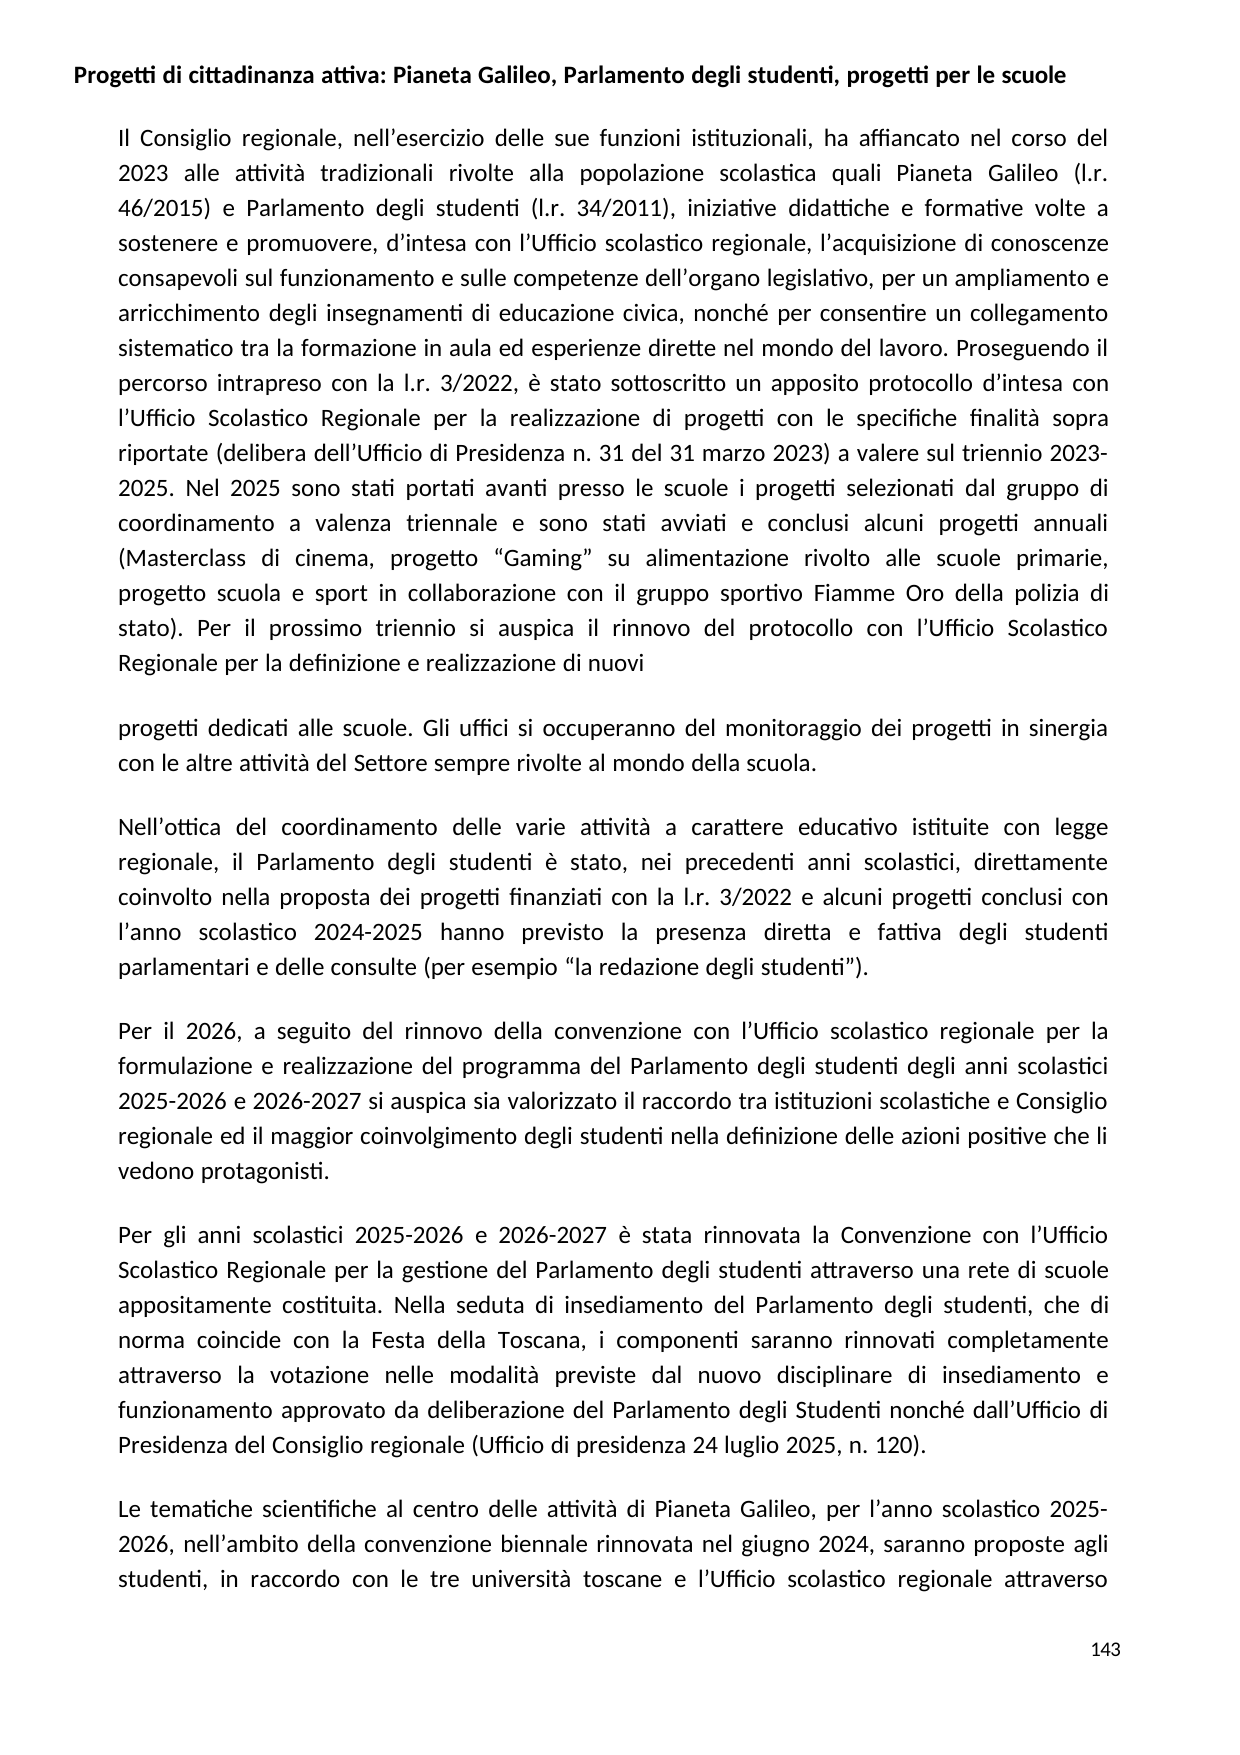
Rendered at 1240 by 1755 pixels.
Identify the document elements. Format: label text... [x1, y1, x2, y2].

text Il Consiglio regionale, nell’esercizio delle sue funzioni istituzionali, ha affiancato nel corso del 2023 alle attività tradizionali rivolte alla popolazione scolastica quali Pianeta Galileo (l.r. 46/2015) e Parlamento degli studenti (l.r. 34/2011), iniziative didattiche e formative volte a sostenere e promuovere, d’intesa con l’Ufficio scolastico regionale, l’acquisizione di conoscenze consapevoli sul funzionamento e sulle competenze dell’organo legislativo, per un ampliamento e arricchimento degli insegnamenti di educazione civica, nonché per consentire un collegamento sistematico tra la formazione in aula ed esperienze dirette nel mondo del lavoro. Proseguendo il percorso intrapreso con la l.r. 3/2022, è stato sottoscritto un apposito protocollo d’intesa con l’Ufficio Scolastico Regionale per la realizzazione di progetti con le specifiche finalità sopra riportate (delibera dell’Ufficio di Presidenza n. 31 del 31 marzo 2023) a valere sul triennio 2023-2025. Nel 2025 sono stati portati avanti presso le scuole i progetti selezionati dal gruppo di coordinamento a valenza triennale e sono stati avviati e conclusi alcuni progetti annuali (Masterclass di cinema, progetto “Gaming” su alimentazione rivolto alle scuole primarie, progetto scuola e sport in collaborazione con il gruppo sportivo Fiamme Oro della polizia di stato). Per il prossimo triennio si auspica il rinnovo del protocollo con l’Ufficio Scolastico Regionale per la definizione e realizzazione di nuovi [118, 122, 1109, 678]
subtitle Progetti di cittadinanza attiva: Pianeta Galileo, Parlamento degli studenti, progetti per le scuole [74, 59, 1109, 89]
text Per gli anni scolastici 2025-2026 e 2026-2027 è stata rinnovata la Convenzione con l’Ufficio Scolastico Regionale per la gestione del Parlamento degli studenti attraverso una rete di scuole appositamente costituita. Nella seduta di insediamento del Parlamento degli studenti, che di norma coincide con la Festa della Toscana, i componenti saranno rinnovati completamente attraverso la votazione nelle modalità previste dal nuovo disciplinare di insediamento e funzionamento approvato da deliberazione del Parlamento degli Studenti nonché dall’Ufficio di Presidenza del Consiglio regionale (Ufficio di presidenza 24 luglio 2025, n. 120). [118, 1219, 1109, 1460]
text progetti dedicati alle scuole. Gli uffici si occuperanno del monitoraggio dei progetti in sinergia con le altre attività del Settore sempre rivolte al mondo della scuola. [118, 712, 1109, 777]
text Le tematiche scientifiche al centro delle attività di Pianeta Galileo, per l’anno scolastico 2025-2026, nell’ambito della convenzione biennale rinnovata nel giugno 2024, saranno proposte agli studenti, in raccordo con le tre università toscane e l’Ufficio scolastico regionale attraverso [118, 1493, 1109, 1594]
text Nell’ottica del coordinamento delle varie attività a carattere educativo istituite con legge regionale, il Parlamento degli studenti è stato, nei precedenti anni scolastici, direttamente coinvolto nella proposta dei progetti finanziati con la l.r. 3/2022 e alcuni progetti conclusi con l’anno scolastico 2024-2025 hanno previsto la presenza diretta e fattiva degli studenti parlamentari e delle consulte (per esempio “la redazione degli studenti”). [118, 811, 1109, 981]
text Per il 2026, a seguito del rinnovo della convenzione con l’Ufficio scolastico regionale per la formulazione e realizzazione del programma del Parlamento degli studenti degli anni scolastici 2025-2026 e 2026-2027 si auspica sia valorizzato il raccordo tra istituzioni scolastiche e Consiglio regionale ed il maggior coinvolgimento degli studenti nella definizione delle azioni positive che li vedono protagonisti. [118, 1015, 1108, 1186]
